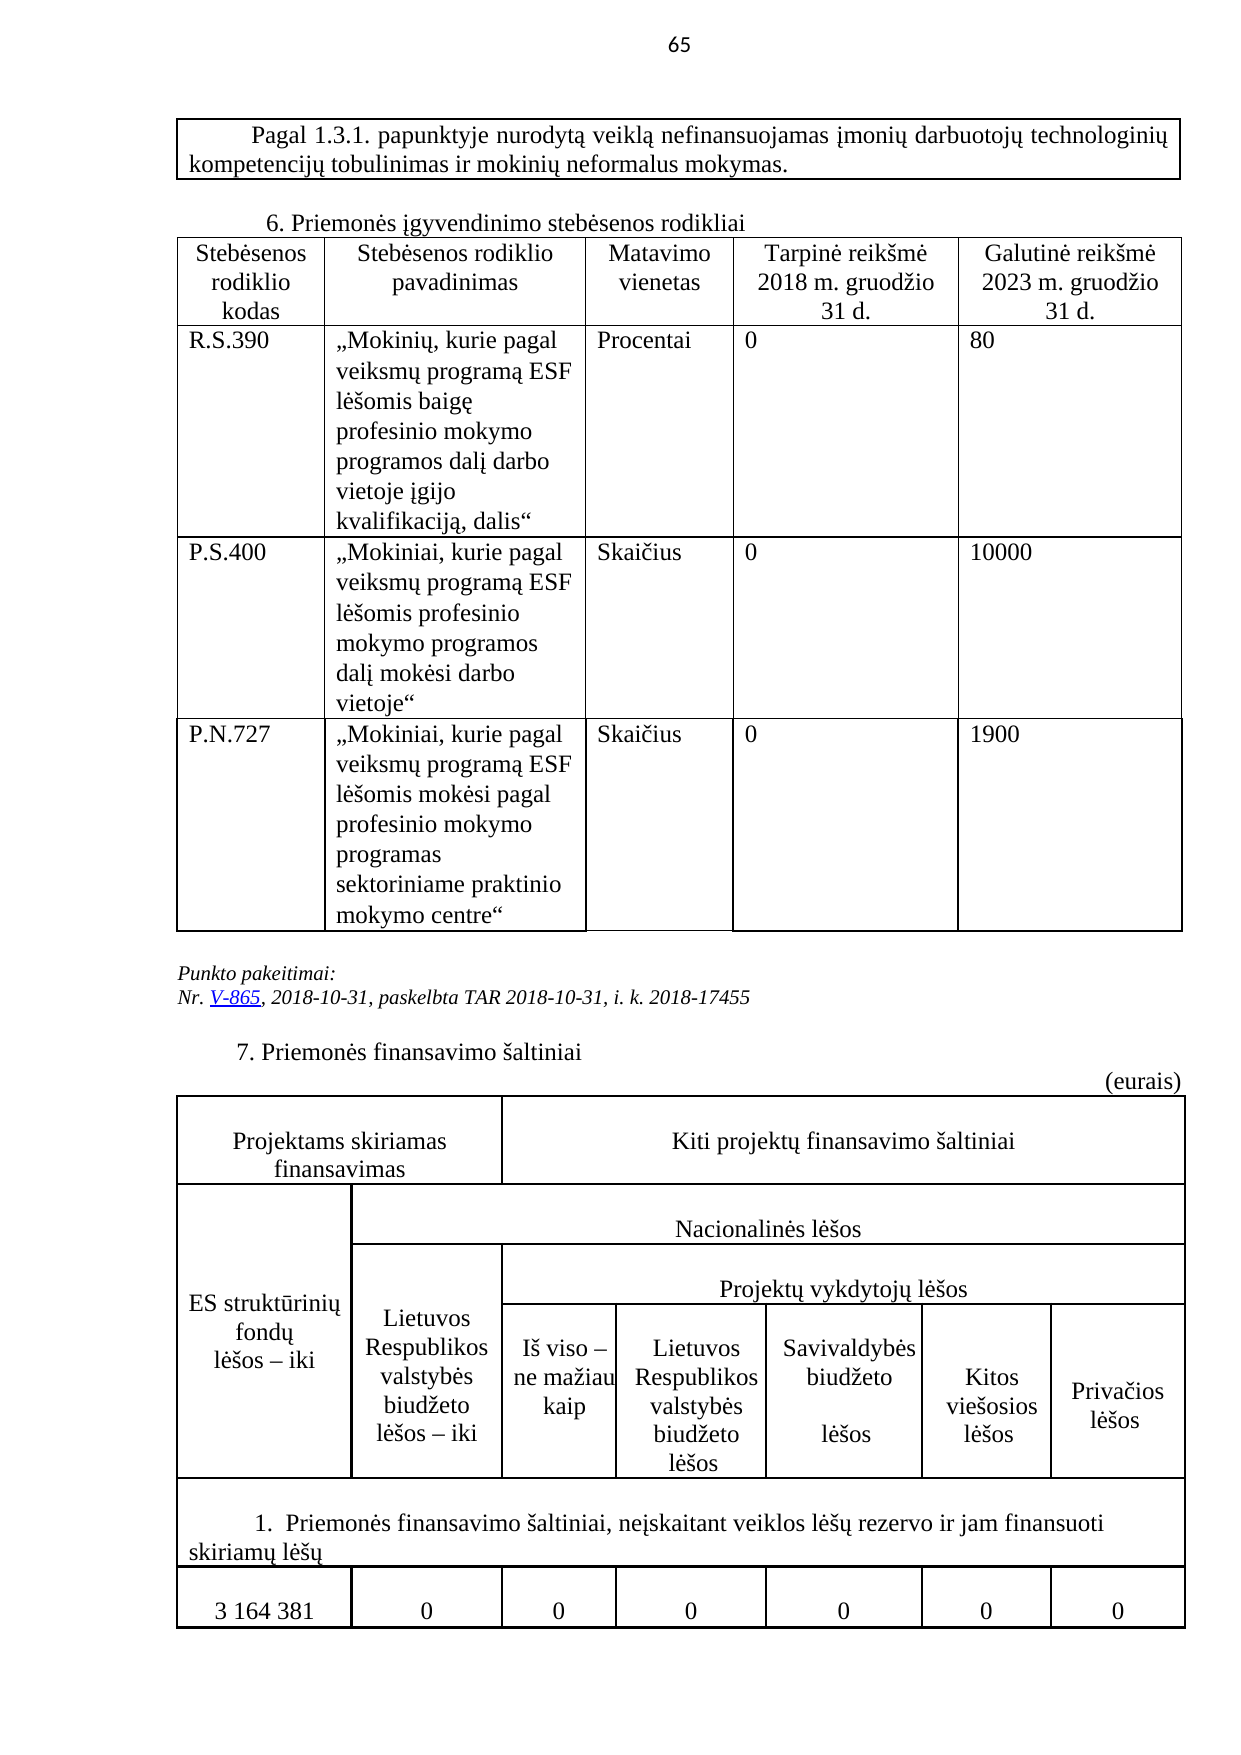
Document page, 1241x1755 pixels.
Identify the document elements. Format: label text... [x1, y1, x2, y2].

text Nr. V-865, 2018-10-31, paskelbta TAR 2018-10-31, i. k. 2018-17455 [177, 985, 1181, 1009]
table_header Stebėsenos rodiklio kodas [178, 238, 324, 324]
table_cell Skaičius [587, 719, 732, 930]
table_cell 0 [353, 1568, 501, 1626]
table_cell 0 [503, 1568, 615, 1626]
table_cell Lietuvos Respublikos valstybės biudžeto lėšos – iki [353, 1245, 501, 1477]
table_header Galutinė reikšmė 2023 m. gruodžio 31 d. [959, 238, 1181, 324]
table_cell Savivaldybės biudžeto lėšos [767, 1305, 921, 1477]
table_cell Privačios lėšos [1052, 1305, 1184, 1477]
table_cell Procentai [586, 326, 733, 536]
table_cell 0 [1052, 1568, 1184, 1626]
table_header Tarpinė reikšmė 2018 m. gruodžio 31 d. [734, 238, 958, 324]
table_cell Skaičius [586, 538, 733, 718]
table_cell 0 [617, 1568, 765, 1626]
table_cell „Mokiniai, kurie pagal veiksmų programą ESF lėšomis profesinio mokymo programos dalį mokėsi darbo vietoje“ [325, 538, 585, 718]
table_cell R.S.390 [178, 326, 324, 536]
table_cell 3 164 381 [178, 1568, 350, 1626]
table_header Matavimo vienetas [586, 238, 733, 324]
table_cell 80 [959, 326, 1181, 536]
text Punkto pakeitimai: [177, 961, 1181, 985]
table_cell Iš viso – ne mažiau kaip [503, 1305, 615, 1477]
text 7. Priemonės finansavimo šaltiniai [236, 1037, 1181, 1066]
table_cell P.S.400 [178, 538, 324, 718]
table_cell 0 [923, 1568, 1050, 1626]
table_cell Lietuvos Respublikos valstybės biudžeto lėšos [617, 1305, 765, 1477]
table_header Projektams skiriamas finansavimas [178, 1097, 501, 1183]
table_cell Kitos viešosios lėšos [923, 1305, 1050, 1477]
table_cell 1. Priemonės finansavimo šaltiniai, neįskaitant veiklos lėšų rezervo ir jam finansuoti skiriamų lėšų [178, 1479, 1184, 1565]
table_cell 0 [734, 326, 958, 536]
table_cell „Mokiniai, kurie pagal veiksmų programą ESF lėšomis mokėsi pagal profesinio mokymo programas sektoriniame praktinio mokymo centre“ [326, 719, 585, 930]
table_cell Nacionalinės lėšos [353, 1185, 1184, 1243]
table_cell P.N.727 [178, 719, 324, 930]
text (eurais) [177, 1066, 1181, 1095]
table_cell 1900 [959, 719, 1181, 930]
table_header Pagal 1.3.1. papunktyje nurodytą veiklą nefinansuojamas įmonių darbuotojų technologinių kompetencijų tobulinimas ir mokinių neformalus mokymas. [178, 120, 1179, 178]
text 6. Priemonės įgyvendinimo stebėsenos rodikliai [266, 208, 1181, 237]
table_cell 10000 [959, 538, 1181, 718]
table_cell ES struktūrinių fondų lėšos – iki [178, 1185, 350, 1477]
table_cell Projektų vykdytojų lėšos [503, 1245, 1184, 1302]
table_cell „Mokinių, kurie pagal veiksmų programą ESF lėšomis baigę profesinio mokymo programos dalį darbo vietoje įgijo kvalifikaciją, dalis“ [325, 326, 585, 536]
table_cell 0 [767, 1568, 921, 1626]
table_cell 0 [734, 719, 957, 930]
table_header Stebėsenos rodiklio pavadinimas [325, 238, 585, 324]
table_cell 0 [734, 538, 958, 718]
table_header Kiti projektų finansavimo šaltiniai [503, 1097, 1184, 1183]
